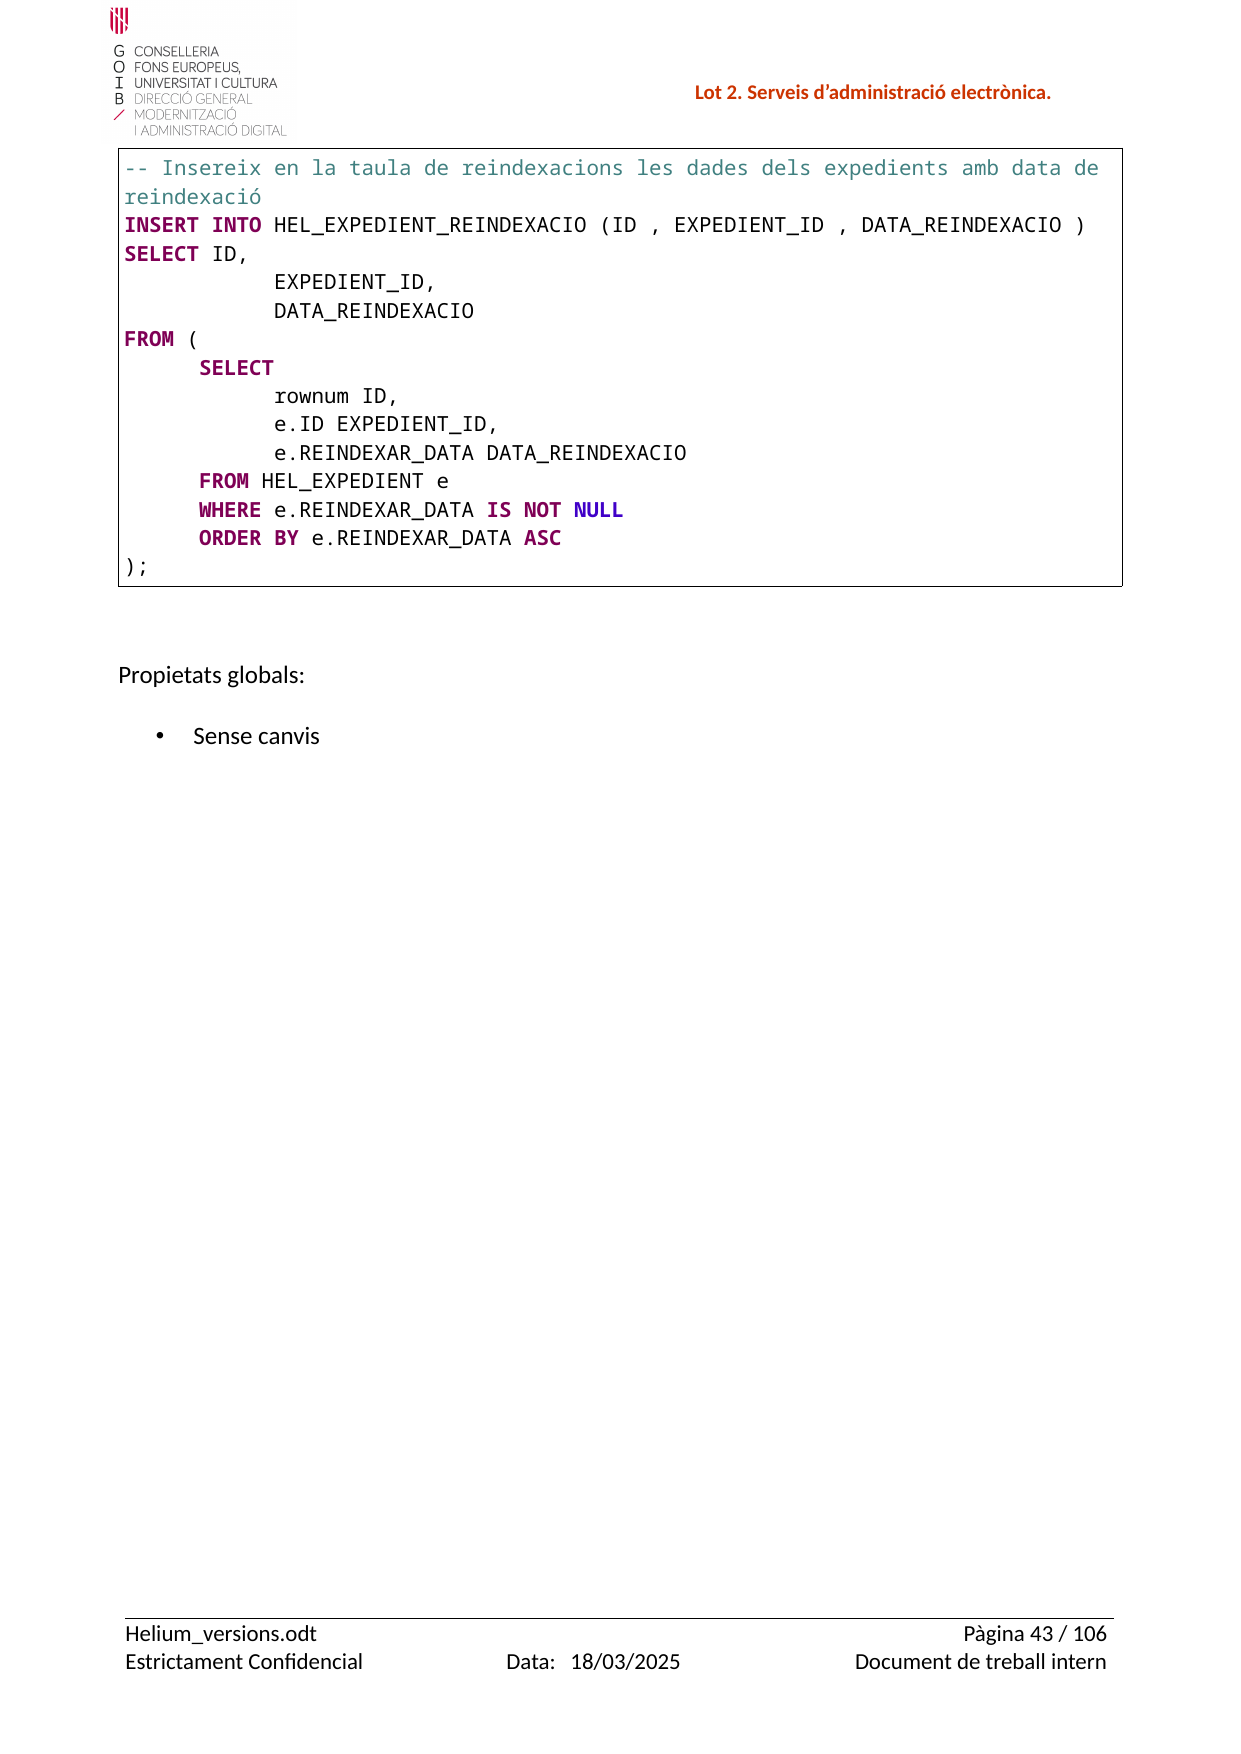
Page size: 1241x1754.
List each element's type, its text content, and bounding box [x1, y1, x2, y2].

list Sense canvis [156, 720, 1122, 750]
text Propietats globals: [118, 659, 1122, 689]
table_header -- Insereix en la taula de reindexacions les dades dels expedients amb data de reindexació INSERT INTO HEL_EXPEDIENT_REINDEXACIO (ID , EXPEDIENT_ID , DATA_REINDEXACIO ) SELECT ID, EXPEDIENT_ID, DATA_REINDEXACIO FROM ( SELECT rownum ID, e.ID EXPEDIENT_ID, e.REINDEXAR_DATA DATA_REINDEXACIO FROM HEL_EXPEDIENT e WHERE e.REINDEXAR_DATA IS NOT NULL ORDER BY e.REINDEXAR_DATA ASC ); [119, 149, 1122, 586]
picture [100, 0, 297, 144]
